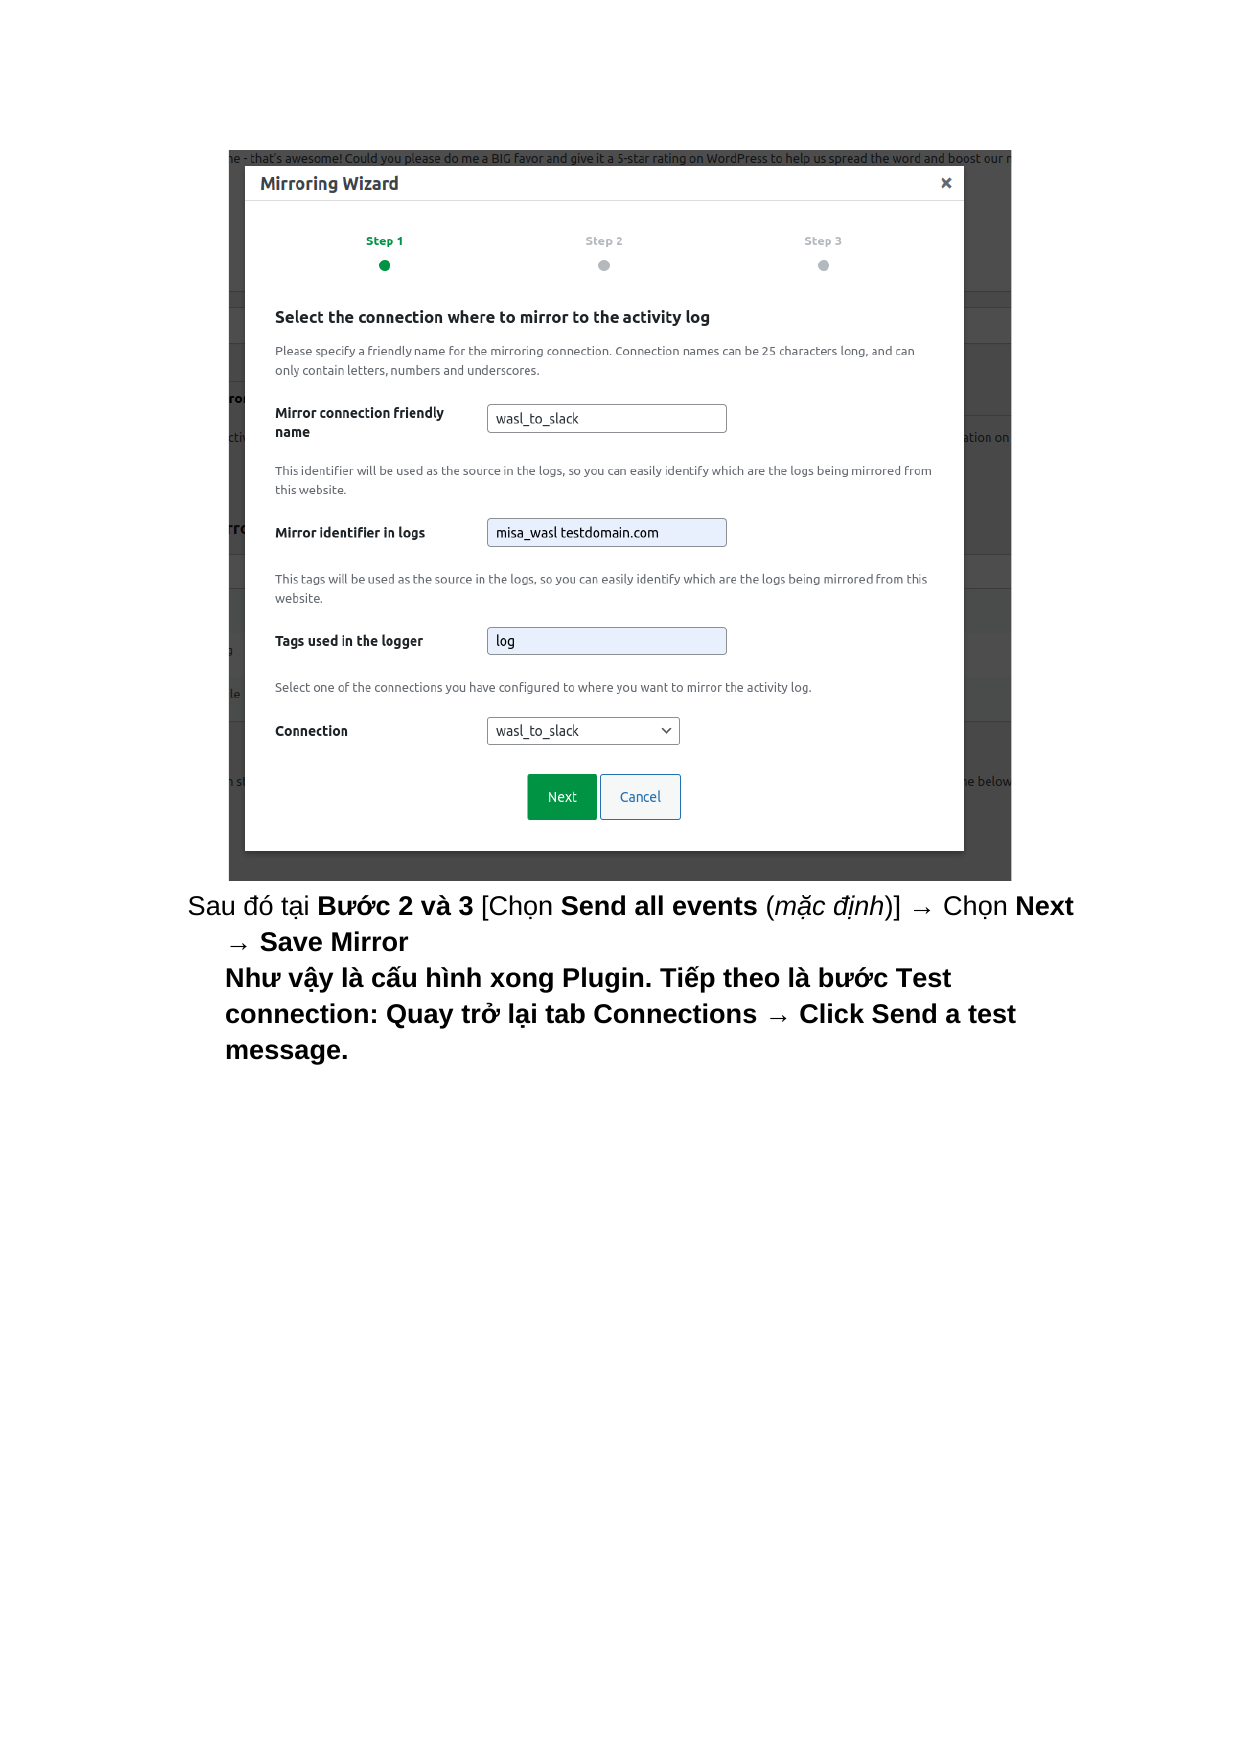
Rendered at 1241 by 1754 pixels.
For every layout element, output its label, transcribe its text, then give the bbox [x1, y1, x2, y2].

text Sau đó tại Bước 2 và 3 [Chọn Send all events (mặc định)] → Chọn Next → Save Mirror [187, 833, 1090, 957]
list Như vậy là cấu hình xong Plugin. Tiếp theo là bước Test connection: Quay trở lại tab Connections → Click Send a test message. [187, 962, 1090, 1065]
picture [228, 150, 1012, 881]
